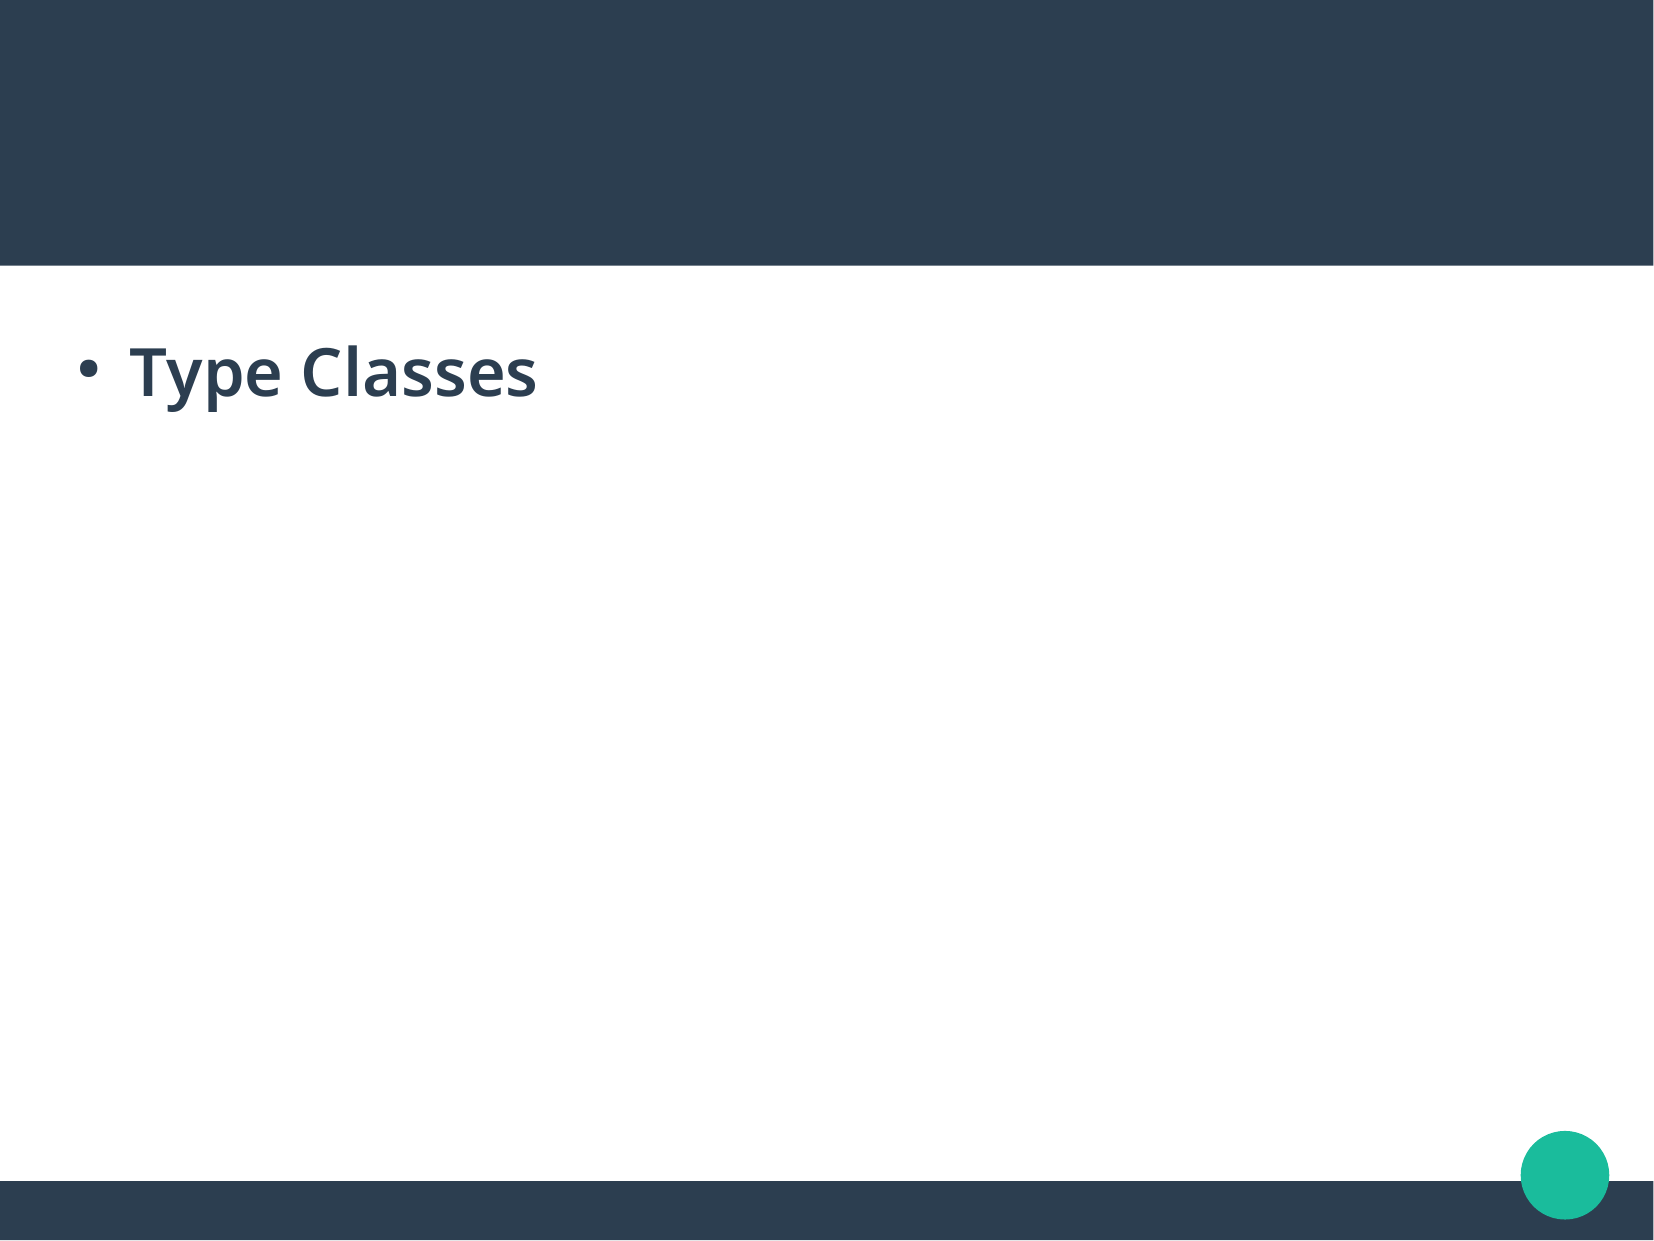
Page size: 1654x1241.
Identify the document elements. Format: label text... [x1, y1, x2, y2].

list Type Classes [59, 324, 1595, 1152]
